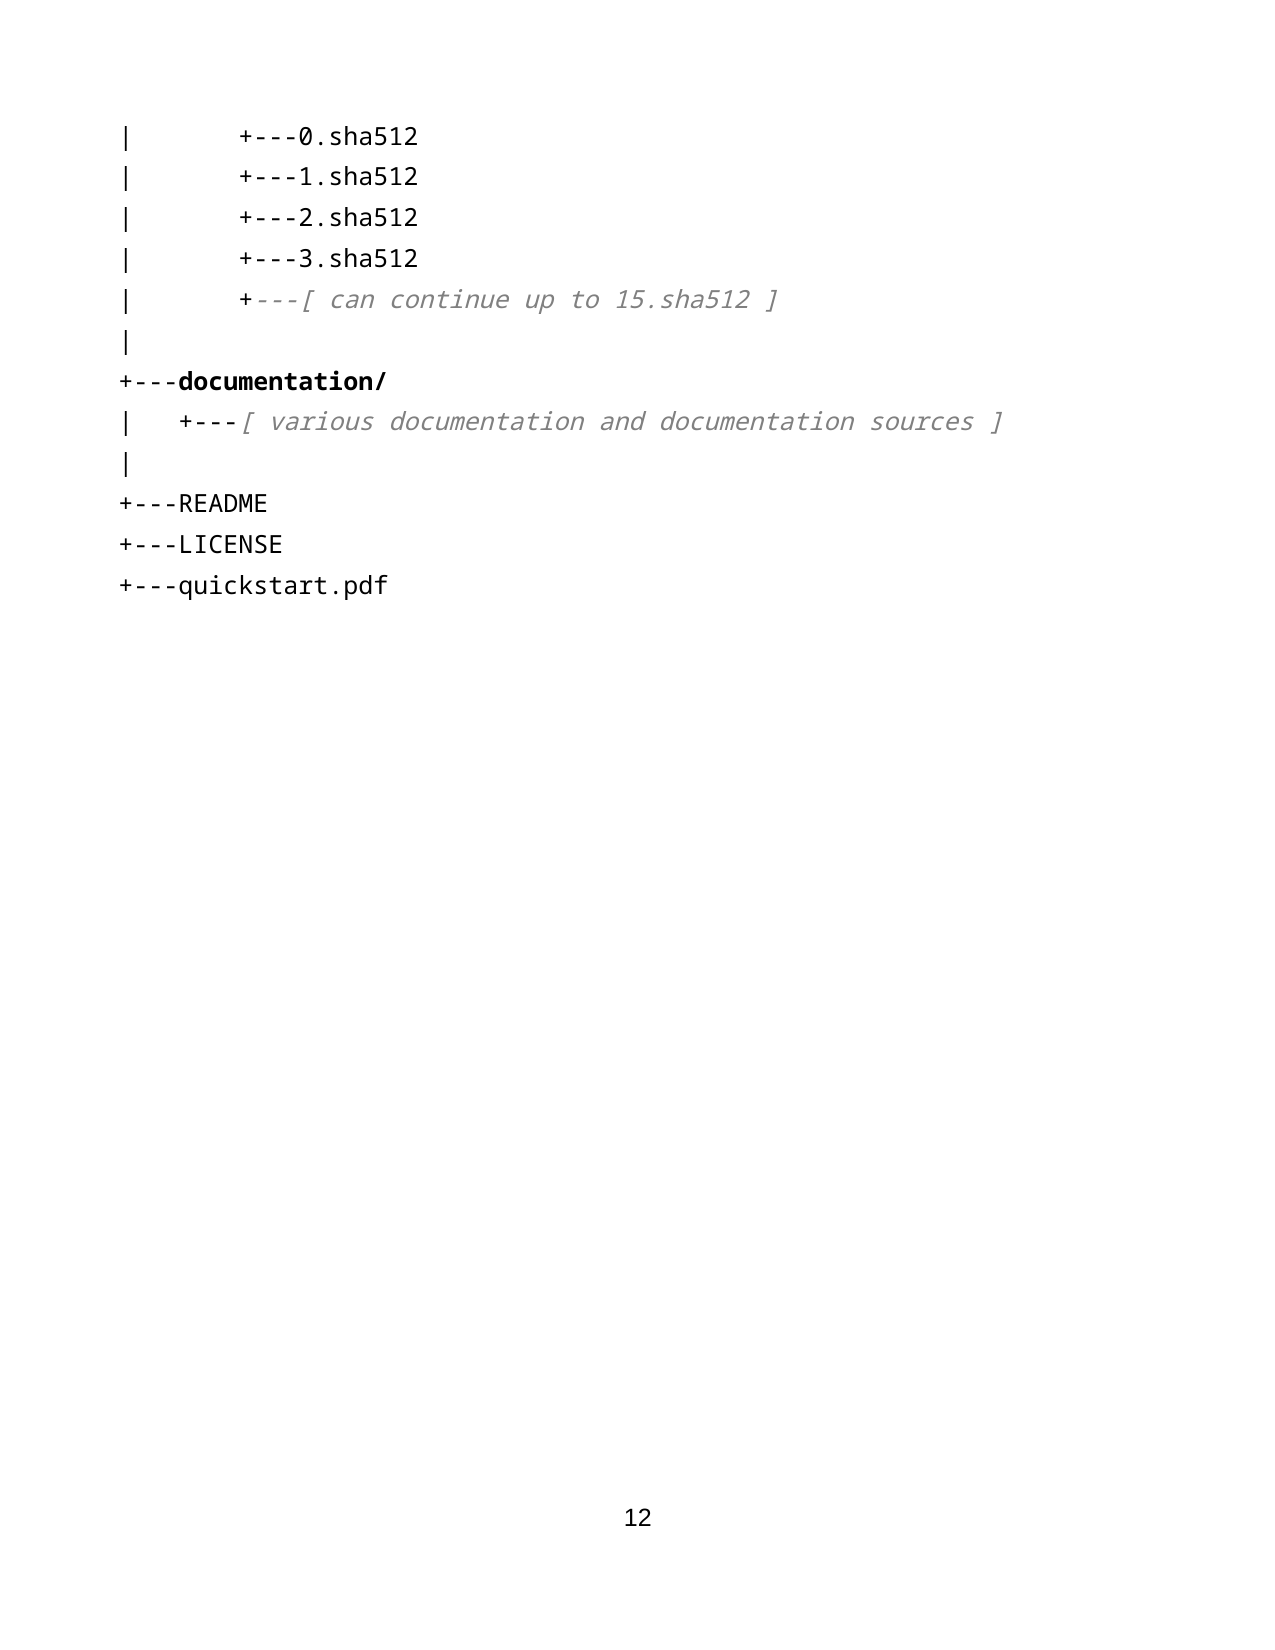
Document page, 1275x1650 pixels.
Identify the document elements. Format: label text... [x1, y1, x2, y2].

text | +---0.sha512 | +---1.sha512 | +---2.sha512 | +---3.sha512 | +---[ can continue up to 15.sha512 ] | +---documentation/ | +---[ various documentation and documentation sources ] | +---README +---LICENSE +---quickstart.pdf [118, 118, 1157, 601]
